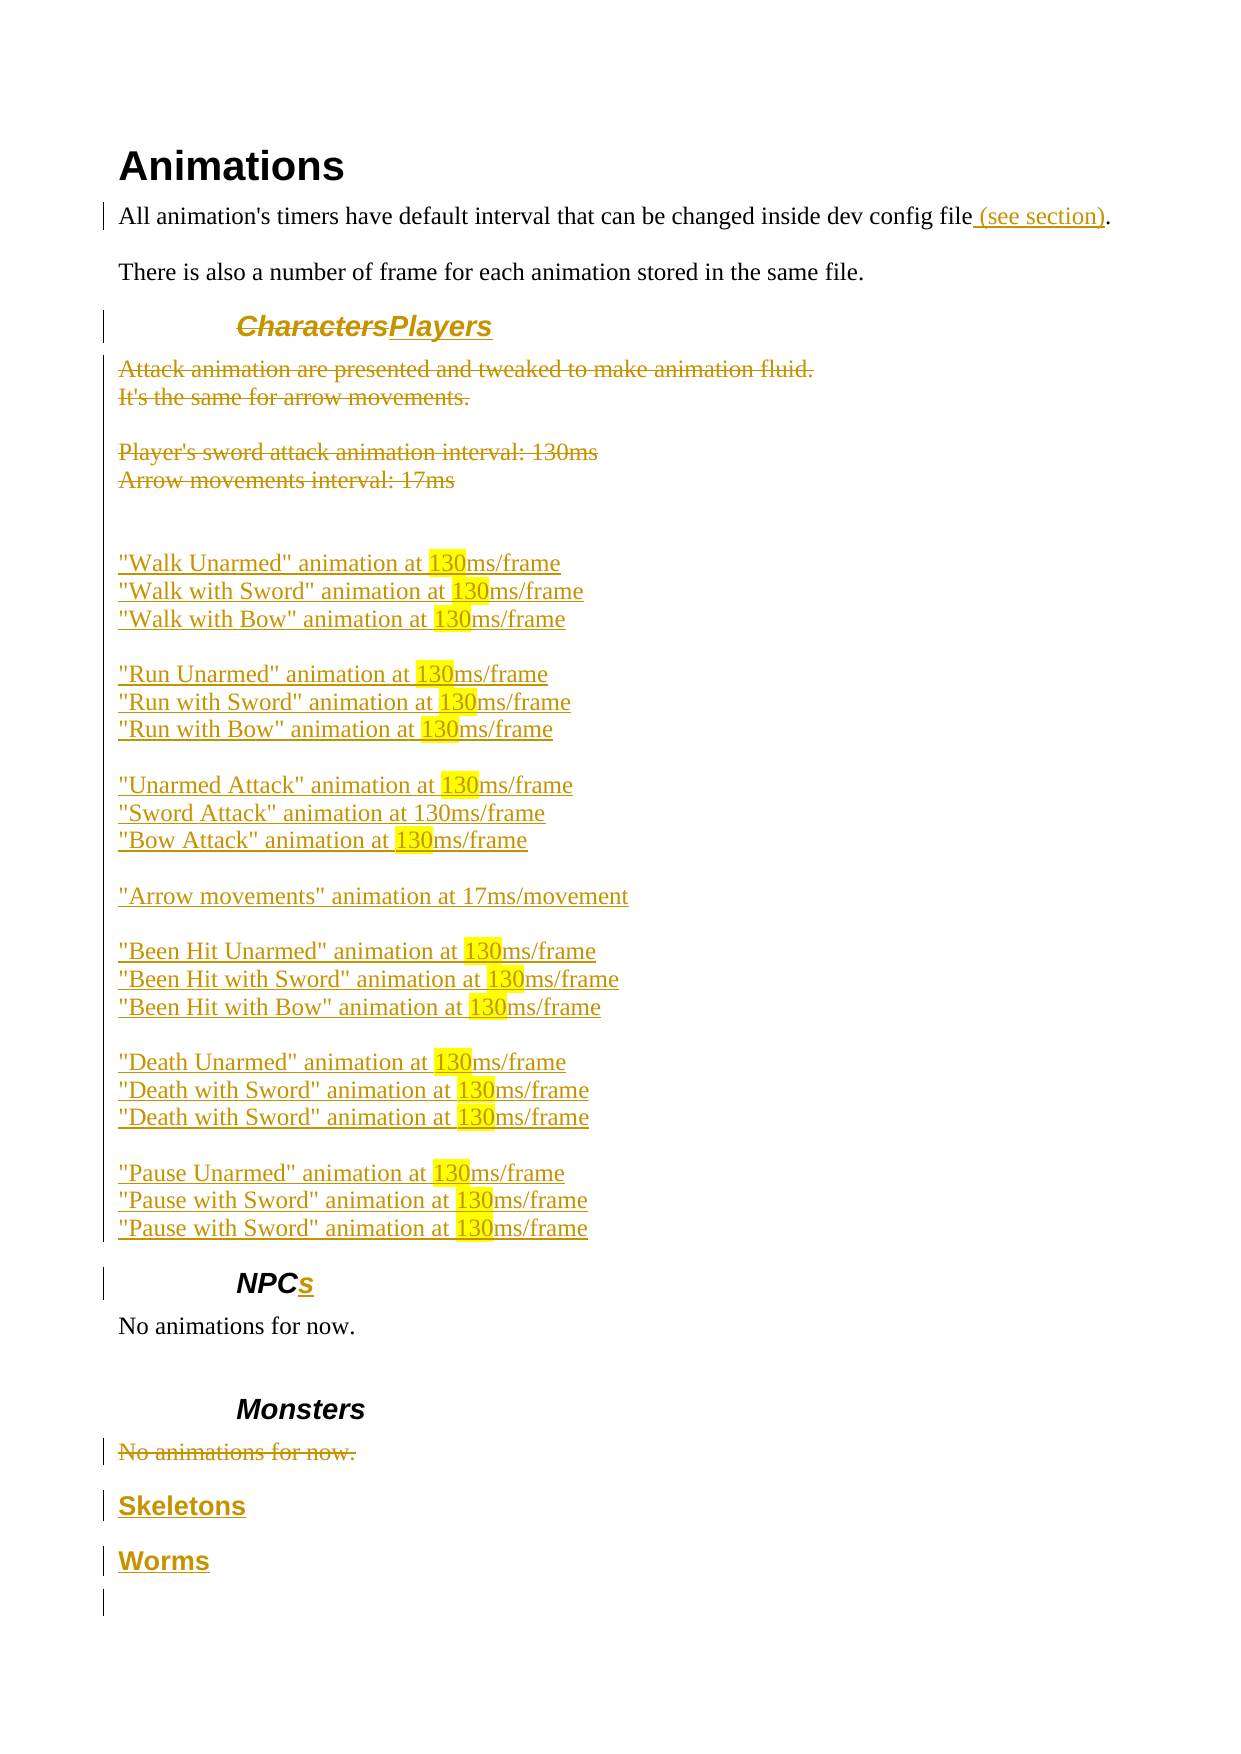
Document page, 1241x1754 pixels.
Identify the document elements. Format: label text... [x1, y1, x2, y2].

text "Walk with Bow" animation at 130ms/frame [118, 605, 1122, 632]
text "Unarmed Attack" animation at 130ms/frame [118, 771, 1122, 799]
text "Arrow movements" animation at 17ms/movement [118, 882, 1122, 909]
text "Pause Unarmed" animation at 130ms/frame [118, 1159, 1122, 1187]
text "Run Unarmed" animation at 130ms/frame [118, 660, 1122, 688]
text "Walk with Sword" animation at 130ms/frame [118, 577, 1122, 605]
text "Sword Attack" animation at 130ms/frame [118, 799, 1122, 826]
text "Been Hit with Bow" animation at 130ms/frame [118, 993, 1122, 1020]
text "Run with Sword" animation at 130ms/frame [118, 688, 1122, 716]
text "Bow Attack" animation at 130ms/frame [118, 826, 1122, 854]
subtitle Worms [118, 1546, 1122, 1576]
text "Been Hit Unarmed" animation at 130ms/frame [118, 937, 1122, 965]
text "Death with Sword" animation at 130ms/frame [118, 1076, 1122, 1103]
text All animation's timers have default interval that can be changed inside dev config file (see section). [118, 202, 1122, 230]
subtitle Skeletons [118, 1490, 1122, 1521]
text "Death with Sword" animation at 130ms/frame [118, 1103, 1122, 1131]
text "Run with Bow" animation at 130ms/frame [118, 716, 1122, 743]
text "Death Unarmed" animation at 130ms/frame [118, 1048, 1122, 1076]
text There is also a number of frame for each animation stored in the same file. [118, 258, 1122, 285]
subtitle NPCs [236, 1267, 1122, 1300]
subtitle Players [236, 310, 1122, 343]
text "Walk Unarmed" animation at 130ms/frame [118, 549, 1122, 577]
text "Pause with Sword" animation at 130ms/frame [118, 1187, 1122, 1214]
subtitle Monsters [236, 1393, 1122, 1425]
text "Been Hit with Sword" animation at 130ms/frame [118, 965, 1122, 993]
subtitle Animations [118, 143, 1122, 190]
text "Pause with Sword" animation at 130ms/frame [118, 1214, 1122, 1242]
text No animations for now. [118, 1312, 1122, 1340]
